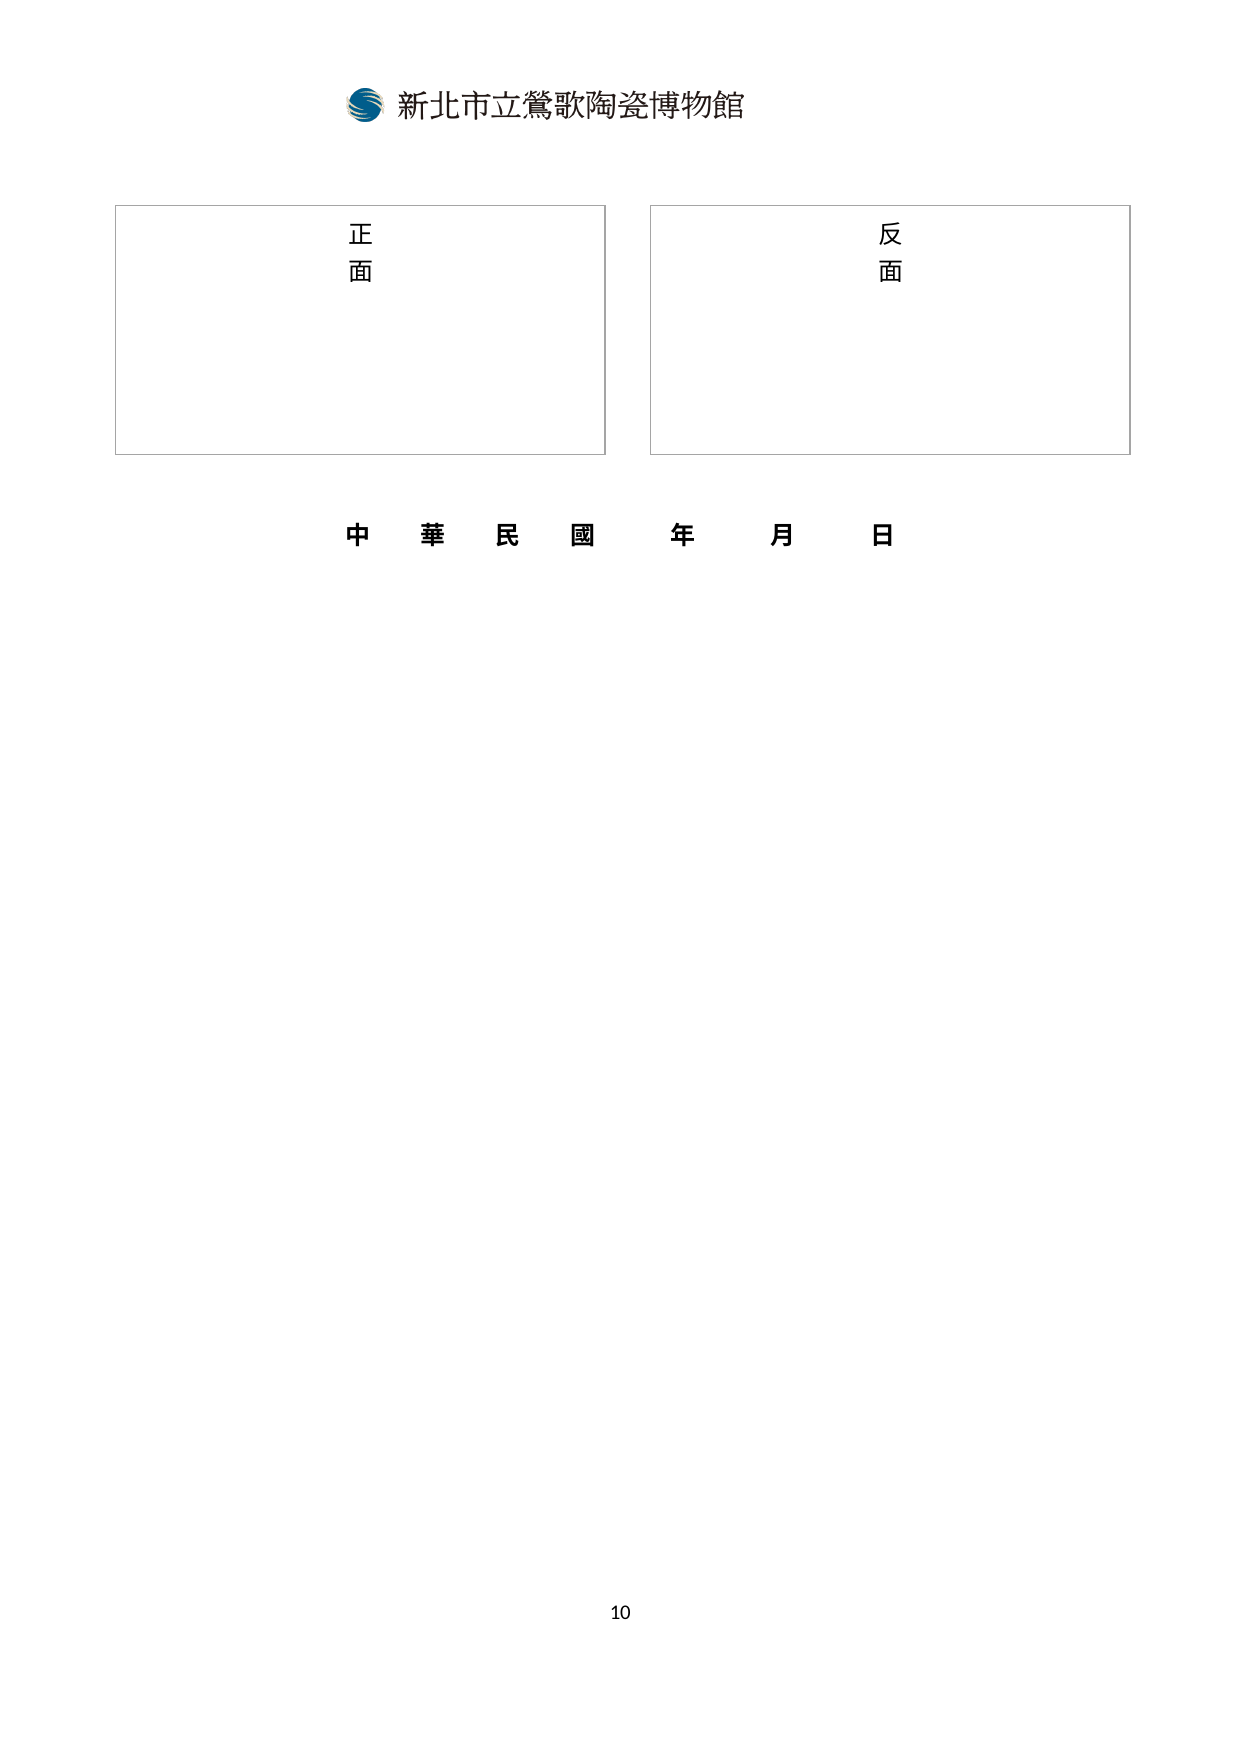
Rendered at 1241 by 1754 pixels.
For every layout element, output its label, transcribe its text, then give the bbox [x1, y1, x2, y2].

text 正 [125, 215, 596, 251]
text 面 [125, 251, 596, 287]
text 中 華 民 國 年 月 日 [112, 516, 1128, 552]
text 反 [660, 215, 1121, 251]
picture [346, 88, 359, 122]
picture [372, 88, 744, 122]
text 面 [660, 251, 1121, 287]
